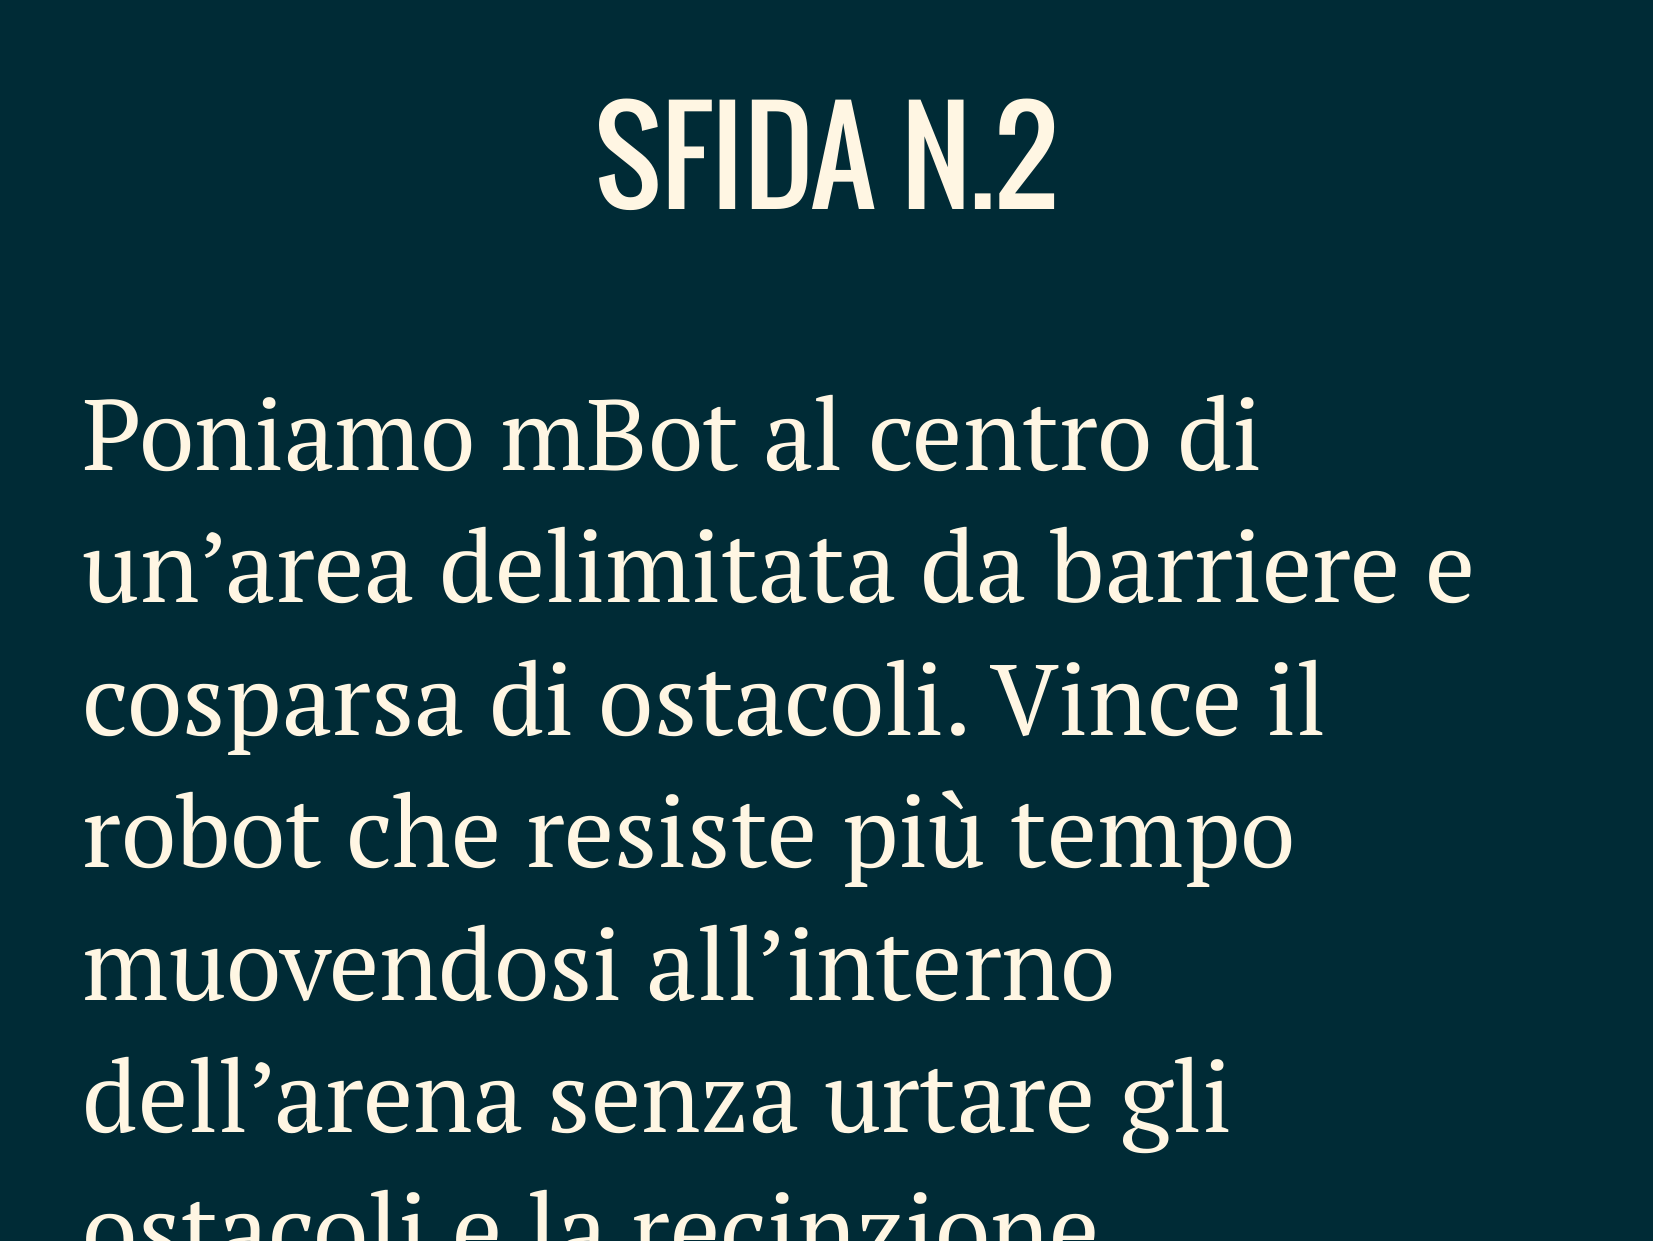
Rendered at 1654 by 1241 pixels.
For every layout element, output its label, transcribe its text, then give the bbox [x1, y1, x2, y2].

title Sfida n.2 [82, 49, 1571, 257]
text_box Poniamo mBot al centro di un’area delimitata da barriere e cosparsa di ostacoli. Vince il robot che resiste più tempo muovendosi all’interno dell’arena senza urtare gli ostacoli e la recinzione perimetrica. [82, 366, 1571, 1241]
